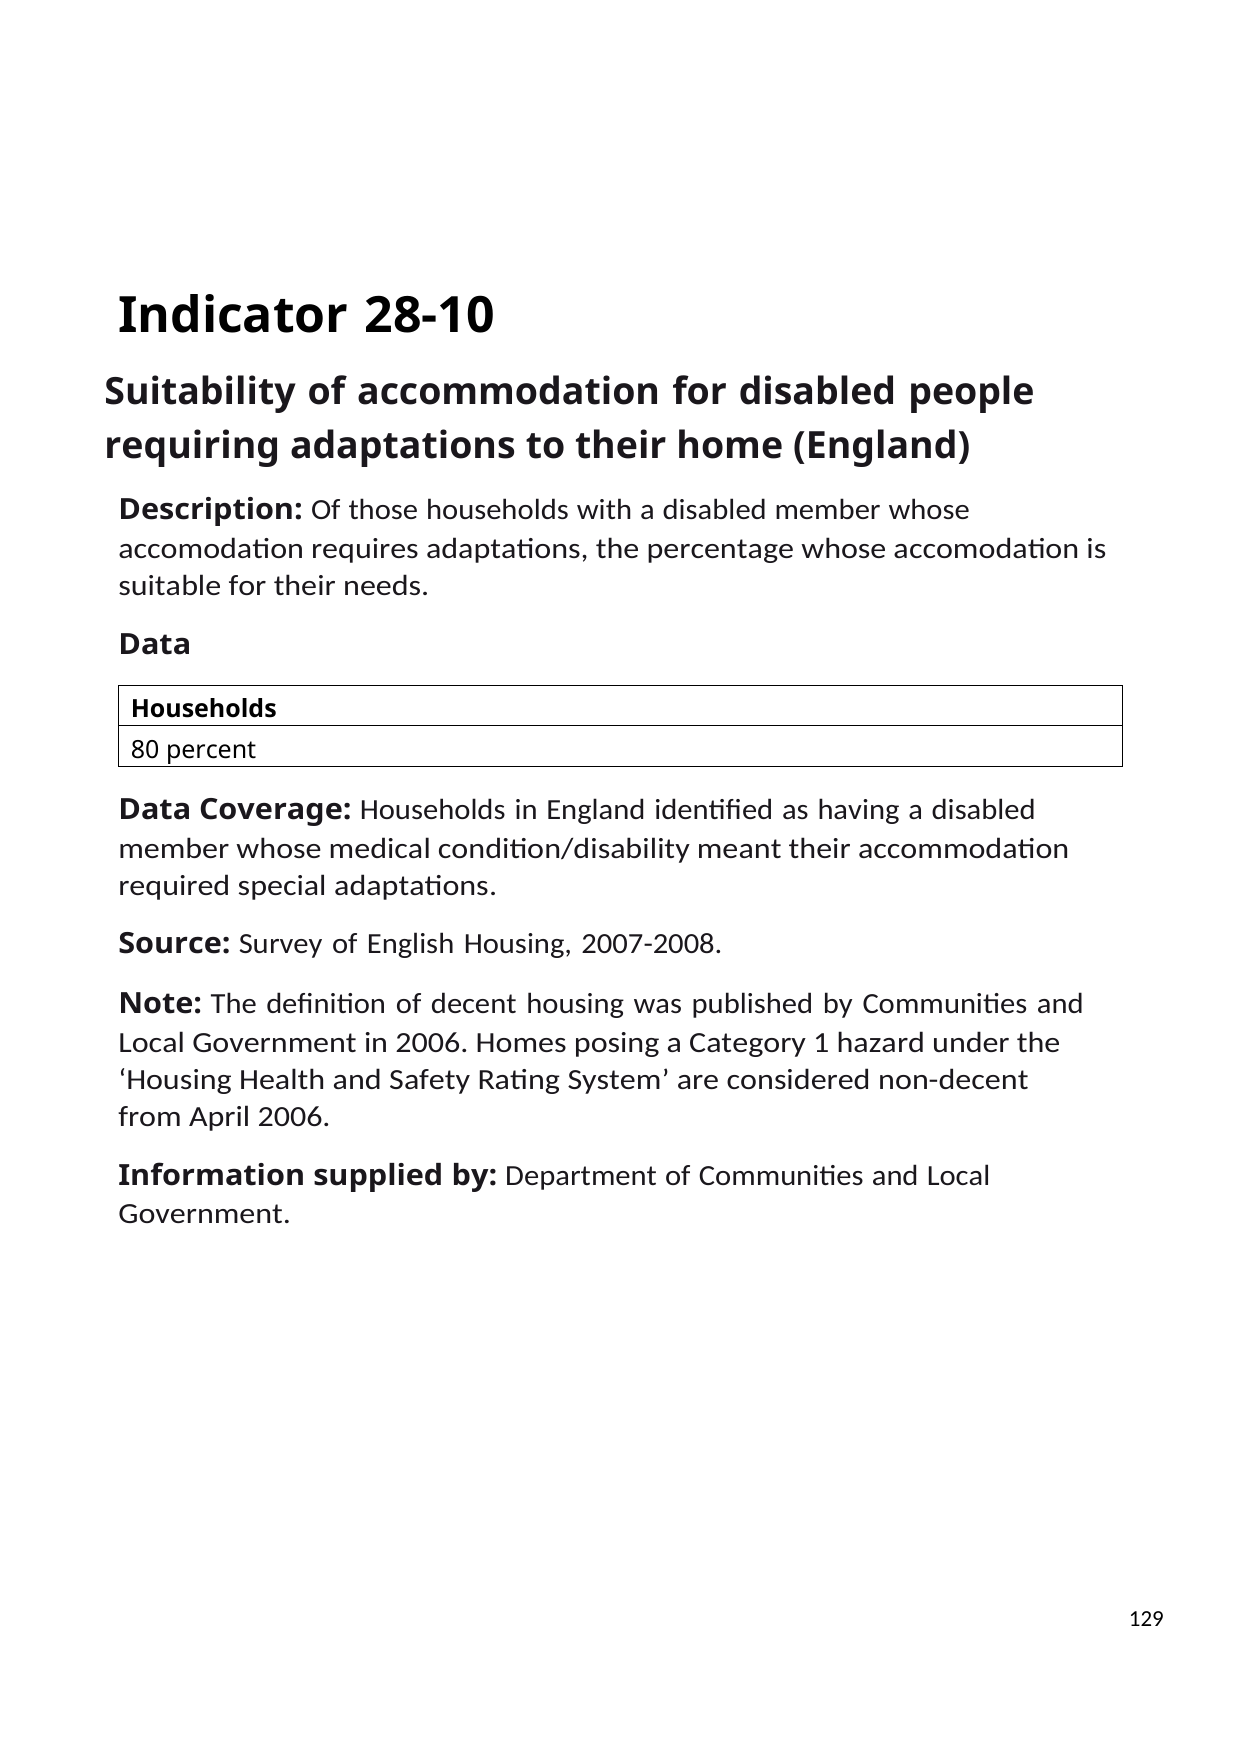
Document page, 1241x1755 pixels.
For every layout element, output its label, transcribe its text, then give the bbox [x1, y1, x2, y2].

text Data Coverage: Households in England identified as having a disabled member whose medical condition/disability meant their accommodation required special adaptations. [118, 788, 1073, 903]
text Description: Of those households with a disabled member whose accomodation requires adaptations, the percentage whose accomodation is suitable for their needs. [118, 489, 1110, 603]
table_header Households [119, 686, 1122, 725]
text Note: The definition of decent housing was published by Communities and Local Government in 2006. Homes posing a Category 1 hazard under the ‘Housing Health and Safety Rating System’ are considered non-decent from April 2006. [118, 982, 1098, 1134]
text Source: Survey of English Housing, 2007-2008. [118, 923, 1163, 962]
subtitle Data [118, 623, 1163, 663]
subtitle Suitability of accommodation for disabled people requiring adaptations to their home (England) [104, 364, 1079, 469]
text Information supplied by: Department of Communities and Local Government. [118, 1154, 1079, 1231]
table_cell 80 percent [119, 726, 1122, 766]
subtitle Indicator 28-10 [118, 279, 1163, 347]
